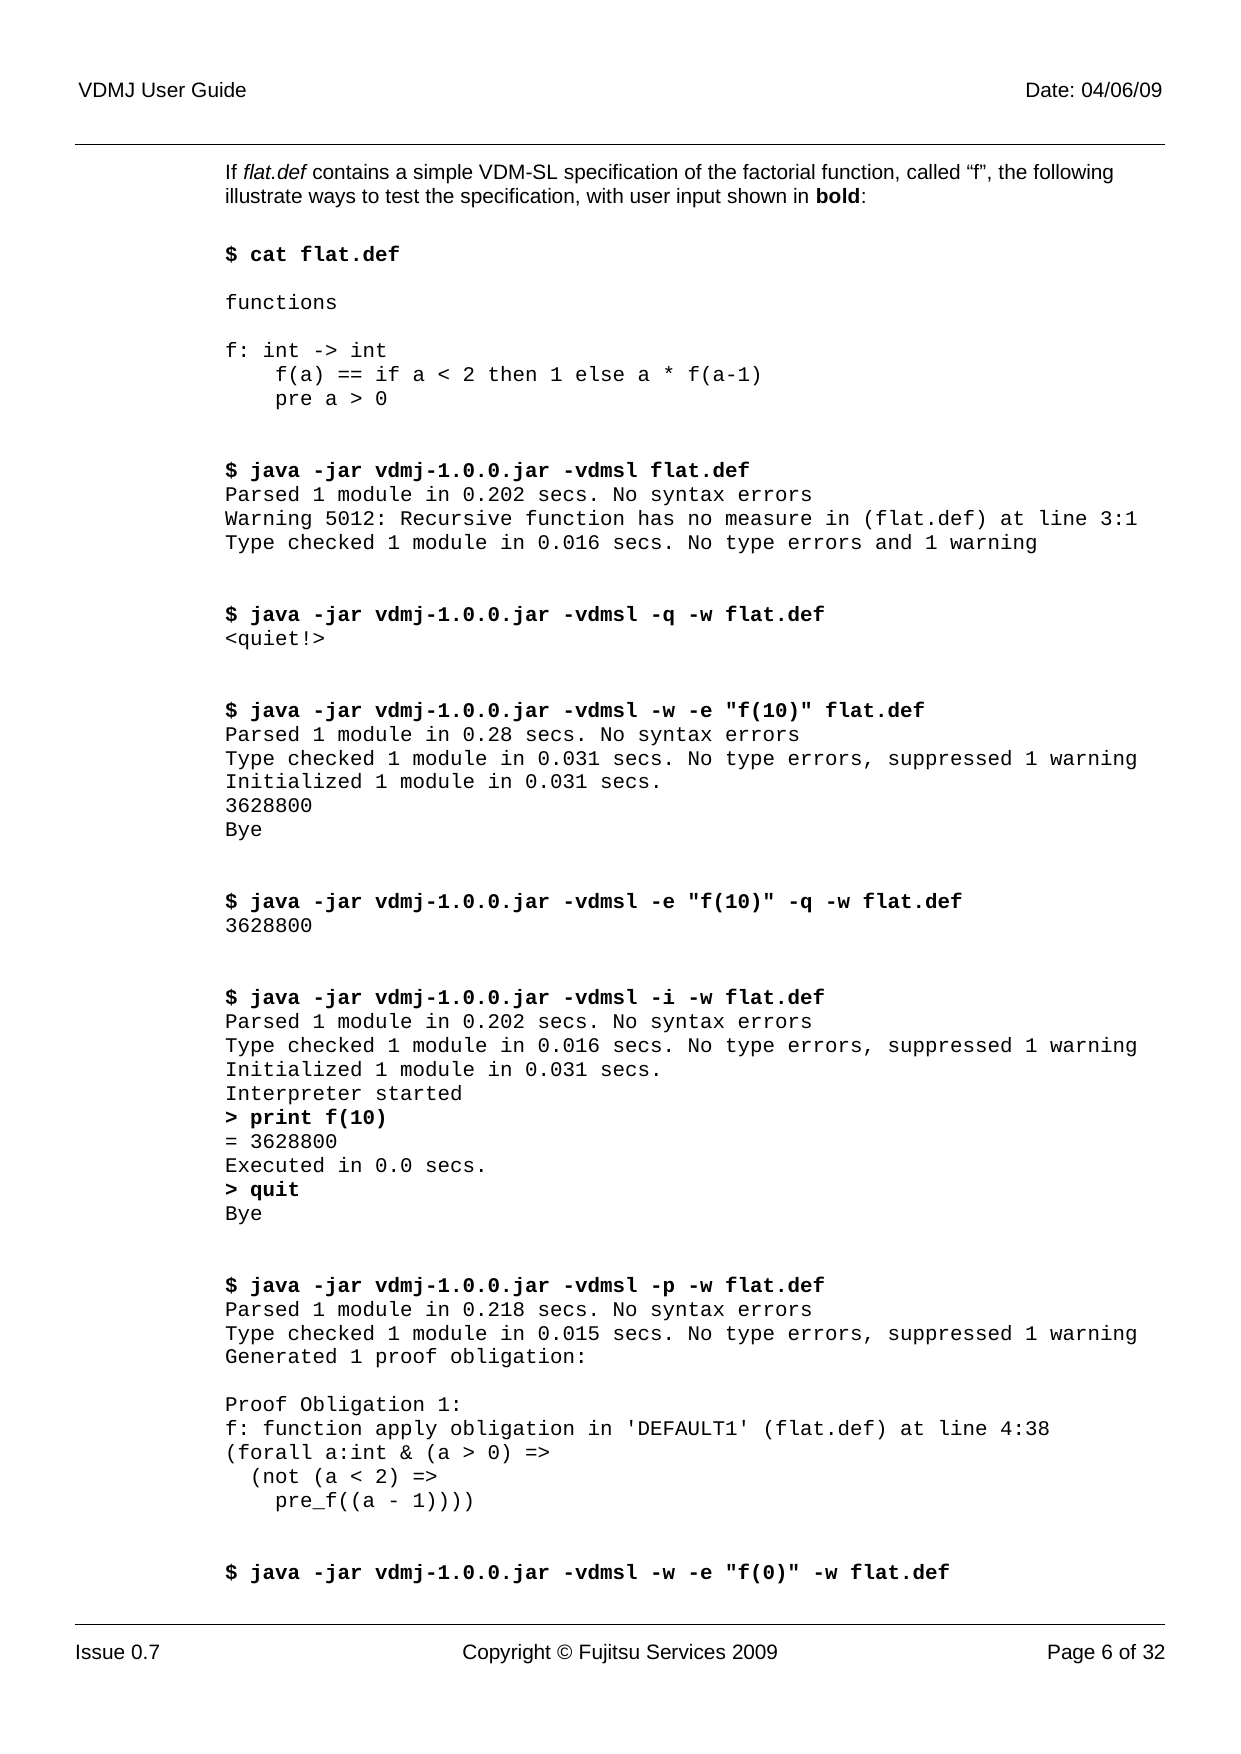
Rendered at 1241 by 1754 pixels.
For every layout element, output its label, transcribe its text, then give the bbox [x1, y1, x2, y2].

text $ java -jar vdmj-1.0.0.jar -vdmsl -e "f(10)" -q -w flat.def [225, 891, 1165, 915]
text Proof Obligation 1: [225, 1394, 1165, 1418]
text Type checked 1 module in 0.031 secs. No type errors, suppressed 1 warning [225, 747, 1165, 771]
text Generated 1 proof obligation: [225, 1346, 1165, 1370]
text f(a) == if a < 2 then 1 else a * f(a-1) [225, 364, 1165, 388]
text Bye [225, 819, 1165, 843]
text f: function apply obligation in 'DEFAULT1' (flat.def) at line 4:38 [225, 1418, 1165, 1442]
text pre_f((a - 1)))) [225, 1490, 1165, 1514]
text $ java -jar vdmj-1.0.0.jar -vdmsl -p -w flat.def [225, 1274, 1165, 1298]
text <quiet!> [225, 628, 1165, 652]
text Parsed 1 module in 0.28 secs. No syntax errors [225, 723, 1165, 747]
text Warning 5012: Recursive function has no measure in (flat.def) at line 3:1 [225, 508, 1165, 532]
text $ java -jar vdmj-1.0.0.jar -vdmsl flat.def [225, 460, 1165, 484]
text > print f(10) [225, 1107, 1165, 1131]
text $ cat flat.def [225, 244, 1165, 268]
text Executed in 0.0 secs. [225, 1155, 1165, 1179]
text $ java -jar vdmj-1.0.0.jar -vdmsl -w -e "f(0)" -w flat.def [225, 1562, 1165, 1586]
text 3628800 [225, 795, 1165, 819]
text 3628800 [225, 915, 1165, 939]
text Initialized 1 module in 0.031 secs. [225, 771, 1165, 795]
text Interpreter started [225, 1083, 1165, 1107]
text $ java -jar vdmj-1.0.0.jar -vdmsl -w -e "f(10)" flat.def [225, 699, 1165, 723]
text If flat.def contains a simple VDM-SL specification of the factorial function, called “f”, the following illustrate ways to test the specification, with user input shown in bold: [225, 160, 1165, 208]
text Type checked 1 module in 0.016 secs. No type errors and 1 warning [225, 532, 1165, 556]
text pre a > 0 [225, 388, 1165, 412]
text functions [225, 292, 1165, 316]
text (not (a < 2) => [225, 1466, 1165, 1490]
text Type checked 1 module in 0.015 secs. No type errors, suppressed 1 warning [225, 1322, 1165, 1346]
text f: int -> int [225, 340, 1165, 364]
text Bye [225, 1203, 1165, 1227]
text > quit [225, 1179, 1165, 1203]
text $ java -jar vdmj-1.0.0.jar -vdmsl -i -w flat.def [225, 987, 1165, 1011]
text (forall a:int & (a > 0) => [225, 1442, 1165, 1466]
text $ java -jar vdmj-1.0.0.jar -vdmsl -q -w flat.def [225, 604, 1165, 628]
text Type checked 1 module in 0.016 secs. No type errors, suppressed 1 warning [225, 1035, 1165, 1059]
text Initialized 1 module in 0.031 secs. [225, 1059, 1165, 1083]
text Parsed 1 module in 0.202 secs. No syntax errors [225, 1011, 1165, 1035]
text = 3628800 [225, 1131, 1165, 1155]
text Parsed 1 module in 0.218 secs. No syntax errors [225, 1298, 1165, 1322]
text Parsed 1 module in 0.202 secs. No syntax errors [225, 484, 1165, 508]
